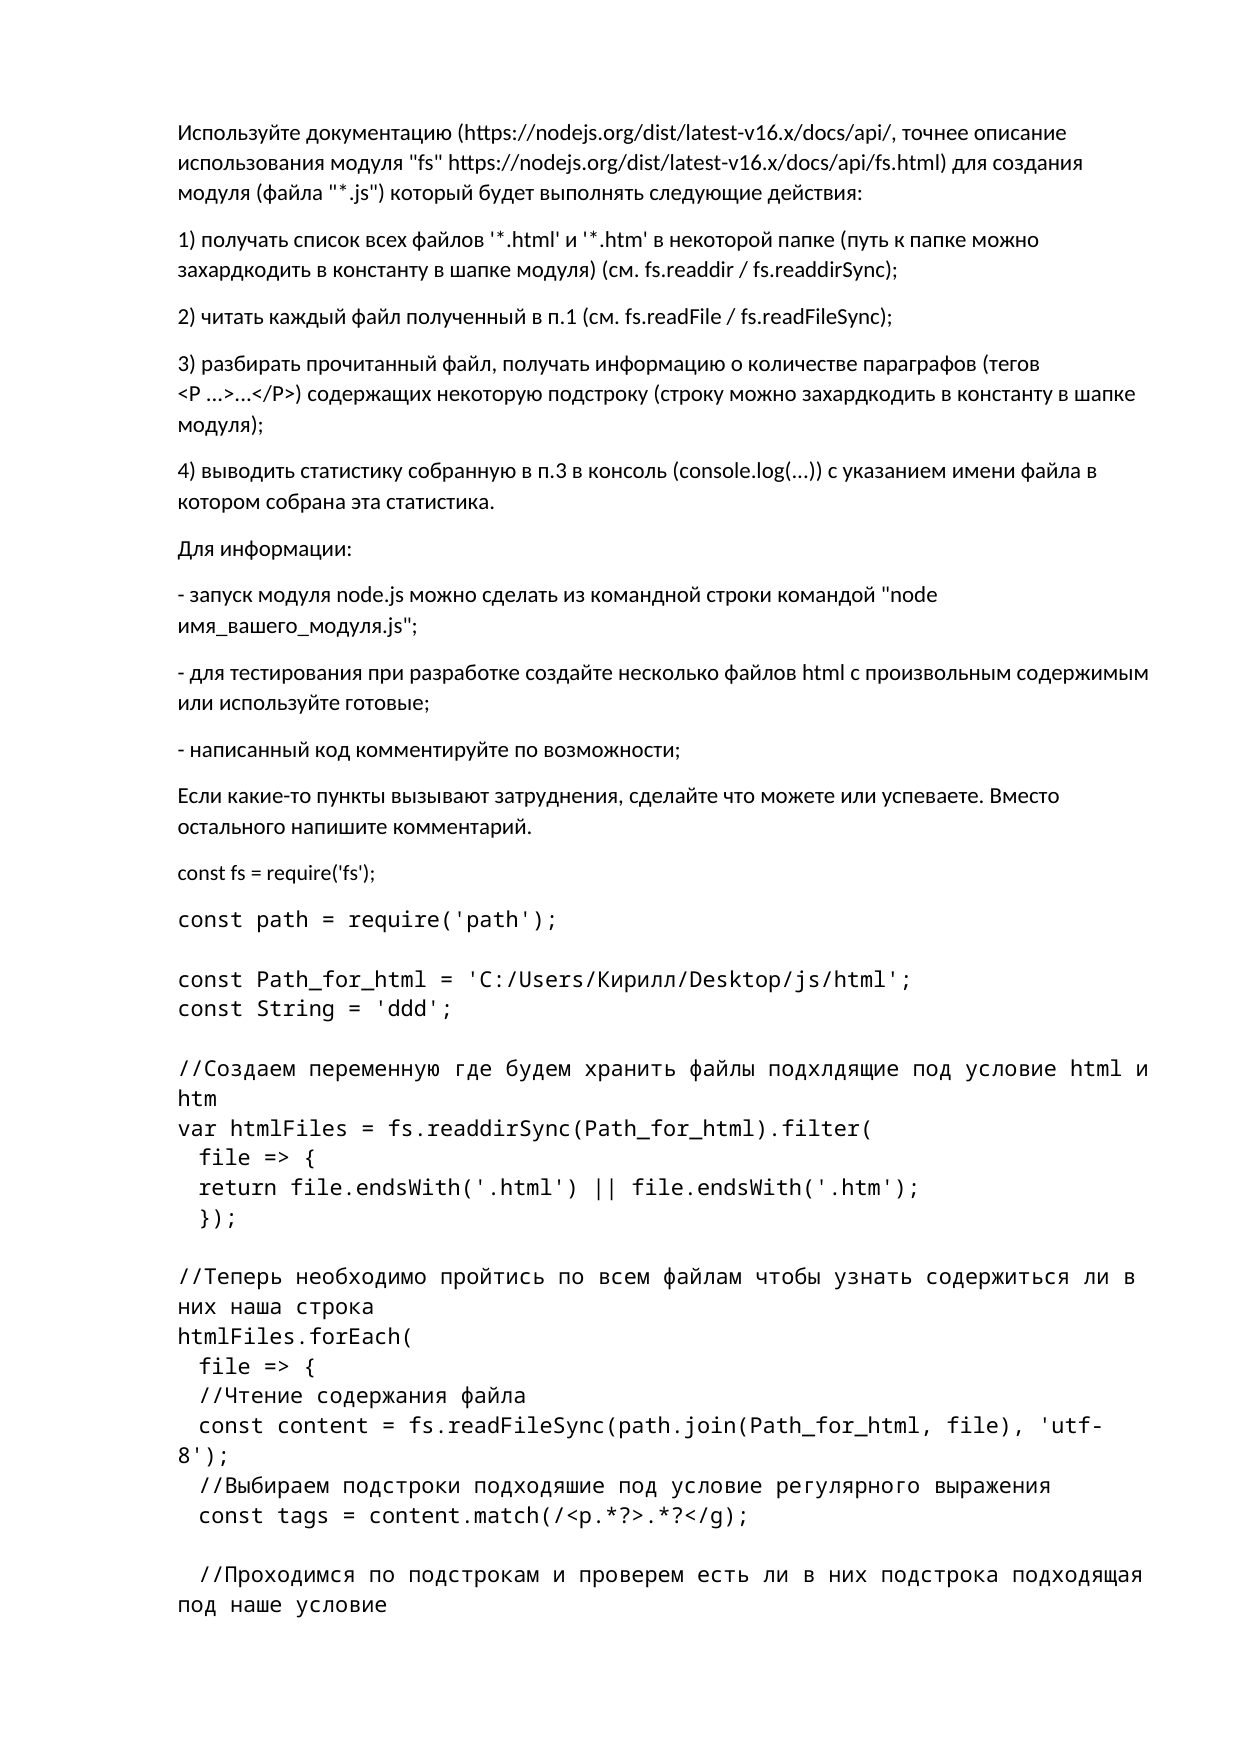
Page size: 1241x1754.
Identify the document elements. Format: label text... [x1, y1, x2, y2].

text Если какие-то пункты вызывают затруднения, сделайте что можете или успеваете. Вместо остального напишите комментарий. [177, 782, 1152, 840]
text //Выбираем подстроки подходяшие под условие регулярного выражения [177, 1470, 1152, 1500]
text }); [177, 1202, 1152, 1232]
text file => { [177, 1142, 1152, 1172]
text //Теперь необходимо пройтись по всем файлам чтобы узнать содержиться ли в них наша строка [177, 1261, 1152, 1321]
text htmlFiles.forEach( [177, 1321, 1152, 1351]
text file => { [177, 1351, 1152, 1381]
text const Path_for_html = 'C:/Users/Кирилл/Desktop/js/html'; [177, 964, 1152, 993]
text - запуск модуля node.js можно сделать из командной строки командой "node имя_вашего_модуля.js"; [177, 581, 1152, 639]
text 4) выводить статистику собранную в п.3 в консоль (console.log(...)) с указанием имени файла в котором собрана эта статистика. [177, 457, 1152, 515]
text - написанный код комментируйте по возможности; [177, 735, 1152, 763]
text //Создаем переменную где будем хранить файлы подхлдящие под условие html и htm [177, 1053, 1152, 1112]
text const tags = content.match(/<p.*?>.*?</g); [177, 1500, 1152, 1529]
text 2) читать каждый файл полученный в п.1 (см. fs.readFile / fs.readFileSync); [177, 302, 1152, 331]
text - для тестирования при разработке создайте несколько файлов html с произвольным содержимым или используйте готовые; [177, 658, 1152, 716]
text 3) разбирать прочитанный файл, получать информацию о количестве параграфов (тегов <P ...>...</P>) содержащих некоторую подстроку (строку можно захардкодить в константу в шапке модуля); [177, 349, 1152, 438]
text const String = 'ddd'; [177, 993, 1152, 1023]
text const fs = require('fs'); [177, 859, 1152, 885]
text //Чтение содержания файла [177, 1381, 1152, 1410]
text var htmlFiles = fs.readdirSync(Path_for_html).filter( [177, 1112, 1152, 1142]
text const content = fs.readFileSync(path.join(Path_for_html, file), 'utf-8'); [177, 1410, 1152, 1470]
text Используйте документацию (https://nodejs.org/dist/latest-v16.x/docs/api/, точнее описание использования модуля "fs" https://nodejs.org/dist/latest-v16.x/docs/api/fs.html) для создания модуля (файла "*.js") который будет выполнять следующие действия: [177, 118, 1152, 207]
text const path = require('path'); [177, 904, 1152, 934]
text //Проходимся по подстрокам и проверем есть ли в них подстрока подходящая под наше условие [177, 1559, 1152, 1619]
text Для информации: [177, 534, 1152, 562]
text return file.endsWith('.html') || file.endsWith('.htm'); [177, 1172, 1152, 1202]
text 1) получать список всех файлов '*.html' и '*.htm' в некоторой папке (путь к папке можно захардкодить в константу в шапке модуля) (см. fs.readdir / fs.readdirSync); [177, 225, 1152, 284]
